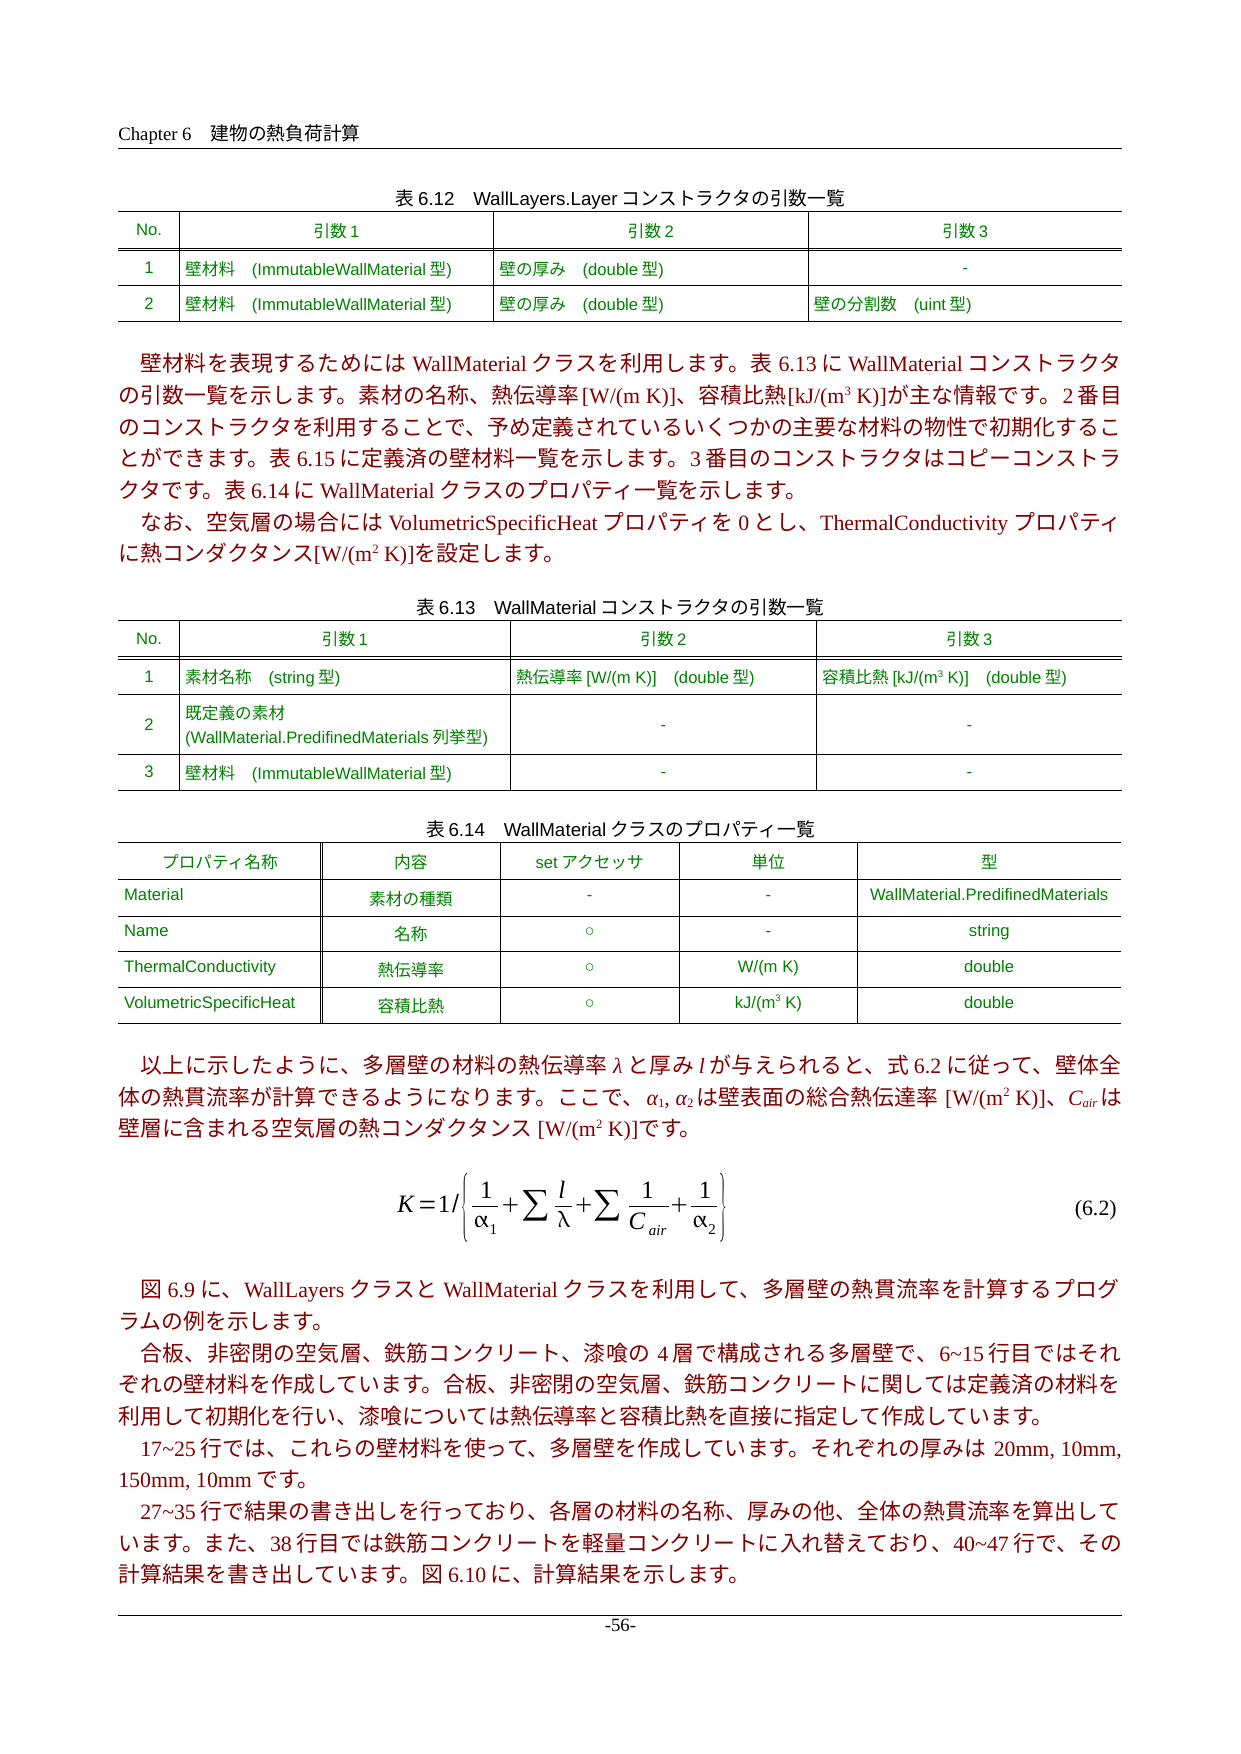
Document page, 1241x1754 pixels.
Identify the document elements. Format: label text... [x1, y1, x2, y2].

text 表6.13 WallMaterialコンストラクタの引数一覧 [118, 592, 1122, 619]
table_header 内容 [323, 843, 500, 879]
table_cell kJ/(m3 K) [680, 988, 857, 1023]
table_header setアクセッサ [501, 843, 679, 879]
table_header 引数2 [494, 212, 808, 247]
text なお、空気層の場合にはVolumetricSpecificHeatプロパティを0とし、ThermalConductivityプロパティに熱コンダクタンス[W/(m2 K)]を設定します。 [118, 505, 1122, 568]
text 27~35行で結果の書き出しを行っており、各層の材料の名称、厚みの他、全体の熱貫流率を算出しています。また、38行目では鉄筋コンクリートを軽量コンクリートに入れ替えており、40~47行で、その計算結果を書き出しています。図6.10に、計算結果を示します。 [118, 1494, 1122, 1589]
table_cell 壁の厚み (double型) [494, 286, 808, 321]
table_cell 壁材料 (ImmutableWallMaterial型) [180, 755, 510, 790]
table_cell 素材の種類 [323, 880, 500, 916]
table_cell 壁材料 (ImmutableWallMaterial型) [180, 251, 493, 285]
table_cell Material [118, 880, 320, 916]
table_cell Name [118, 917, 320, 951]
table_cell 2 [118, 695, 179, 754]
text 表6.12 WallLayers.Layerコンストラクタの引数一覧 [118, 184, 1122, 211]
text 表6.14 WallMaterialクラスのプロパティ一覧 [118, 815, 1122, 842]
table_header 引数3 [817, 621, 1122, 656]
table_cell VolumetricSpecificHeat [118, 988, 320, 1023]
table_cell ○ [501, 952, 679, 987]
table_cell ThermalConductivity [118, 952, 320, 987]
text 以上に示したように、多層壁の材料の熱伝導率λと厚みlが与えられると、式6.2に従って、壁体全体の熱貫流率が計算できるようになります。ここで、α1, α2は壁表面の総合熱伝達率 [W/(m2 K)]、Cairは壁層に含まれる空気層の熱コンダクタンス [W/(m2 K)]です。 [118, 1048, 1122, 1143]
table_header (6.2) [1010, 1168, 1122, 1248]
table_cell - [680, 917, 857, 951]
table_cell 2 [118, 286, 179, 321]
text 17~25行では、これらの壁材料を使って、多層壁を作成しています。それぞれの厚みは20mm, 10mm, 150mm, 10mmです。 [118, 1431, 1122, 1494]
table_header 引数1 [180, 621, 510, 656]
table_cell - [817, 755, 1122, 790]
table_cell string [858, 917, 1121, 951]
table_header 単位 [680, 843, 857, 879]
table_cell 熱伝導率 [W/(m K)] (double型) [511, 660, 816, 694]
table_cell ○ [501, 917, 679, 951]
table_cell double [858, 988, 1121, 1023]
table_cell WallMaterial.PredifinedMaterials [858, 880, 1121, 916]
table_header 引数3 [809, 212, 1122, 247]
table_cell ○ [501, 988, 679, 1023]
table_cell - [511, 755, 816, 790]
table_cell 容積比熱 [kJ/(m3 K)] (double型) [817, 660, 1122, 694]
table_header No. [118, 212, 179, 247]
text 合板、非密閉の空気層、鉄筋コンクリート、漆喰の4層で構成される多層壁で、6~15行目ではそれぞれの壁材料を作成しています。合板、非密閉の空気層、鉄筋コンクリートに関しては定義済の材料を利用して初期化を行い、漆喰については熱伝導率と容積比熱を直接に指定して作成しています。 [118, 1336, 1122, 1431]
table_cell 容積比熱 [323, 988, 500, 1023]
table_header No. [118, 621, 179, 656]
table_header 型 [858, 843, 1121, 879]
table_cell 壁材料 (ImmutableWallMaterial型) [180, 286, 493, 321]
table_cell 壁の厚み (double型) [494, 251, 808, 285]
table_cell - [817, 695, 1122, 754]
table_cell 熱伝導率 [323, 952, 500, 987]
table_header 引数1 [180, 212, 493, 247]
table_cell - [511, 695, 816, 754]
text 図6.9に、WallLayersクラスとWallMaterialクラスを利用して、多層壁の熱貫流率を計算するプログラムの例を示します。 [118, 1272, 1122, 1336]
table_cell 既定義の素材 (WallMaterial.PredifinedMaterials列挙型) [180, 695, 510, 754]
table_cell - [809, 251, 1122, 285]
table_cell double [858, 952, 1121, 987]
table_cell 1 [118, 251, 179, 285]
table_cell 名称 [323, 917, 500, 951]
table_cell 壁の分割数 (uint型) [809, 286, 1122, 321]
table_cell - [680, 880, 857, 916]
table_header [118, 1168, 1010, 1248]
table_cell 1 [118, 660, 179, 694]
table_header 引数2 [511, 621, 816, 656]
table_cell - [501, 880, 679, 916]
table_cell 素材名称 (string型) [180, 660, 510, 694]
table_cell 3 [118, 755, 179, 790]
text 壁材料を表現するためにはWallMaterialクラスを利用します。表6.13にWallMaterialコンストラクタの引数一覧を示します。素材の名称、熱伝導率[W/(m K)]、容積比熱[kJ/(m3 K)]が主な情報です。2番目のコンストラクタを利用することで、予め定義されているいくつかの主要な材料の物性で初期化することができます。表6.15に定義済の壁材料一覧を示します。3番目のコンストラクタはコピーコンストラクタです。表6.14にWallMaterialクラスのプロパティ一覧を示します。 [118, 346, 1122, 505]
table_cell W/(m K) [680, 952, 857, 987]
table_header プロパティ名称 [118, 843, 320, 879]
